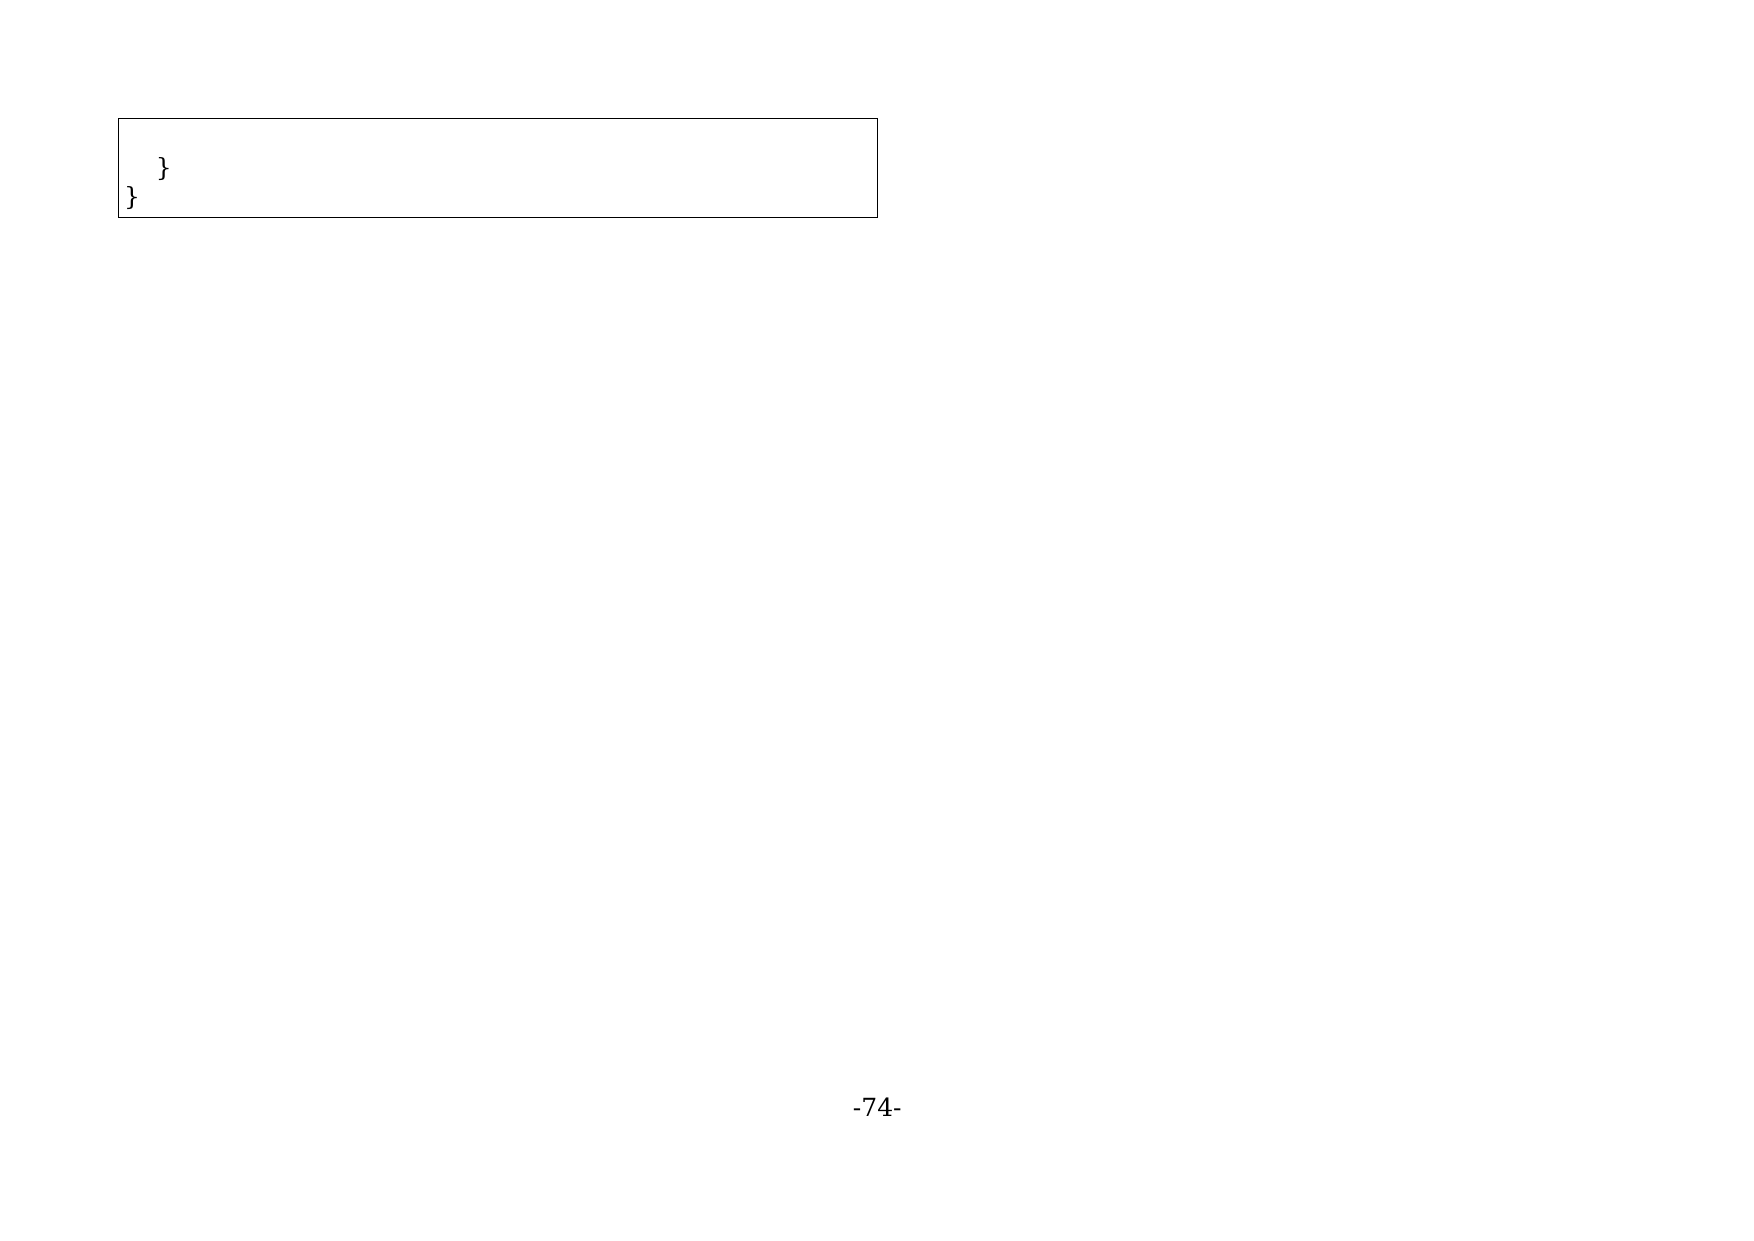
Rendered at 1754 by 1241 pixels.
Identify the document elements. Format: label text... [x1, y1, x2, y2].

table_header } } [119, 119, 877, 217]
